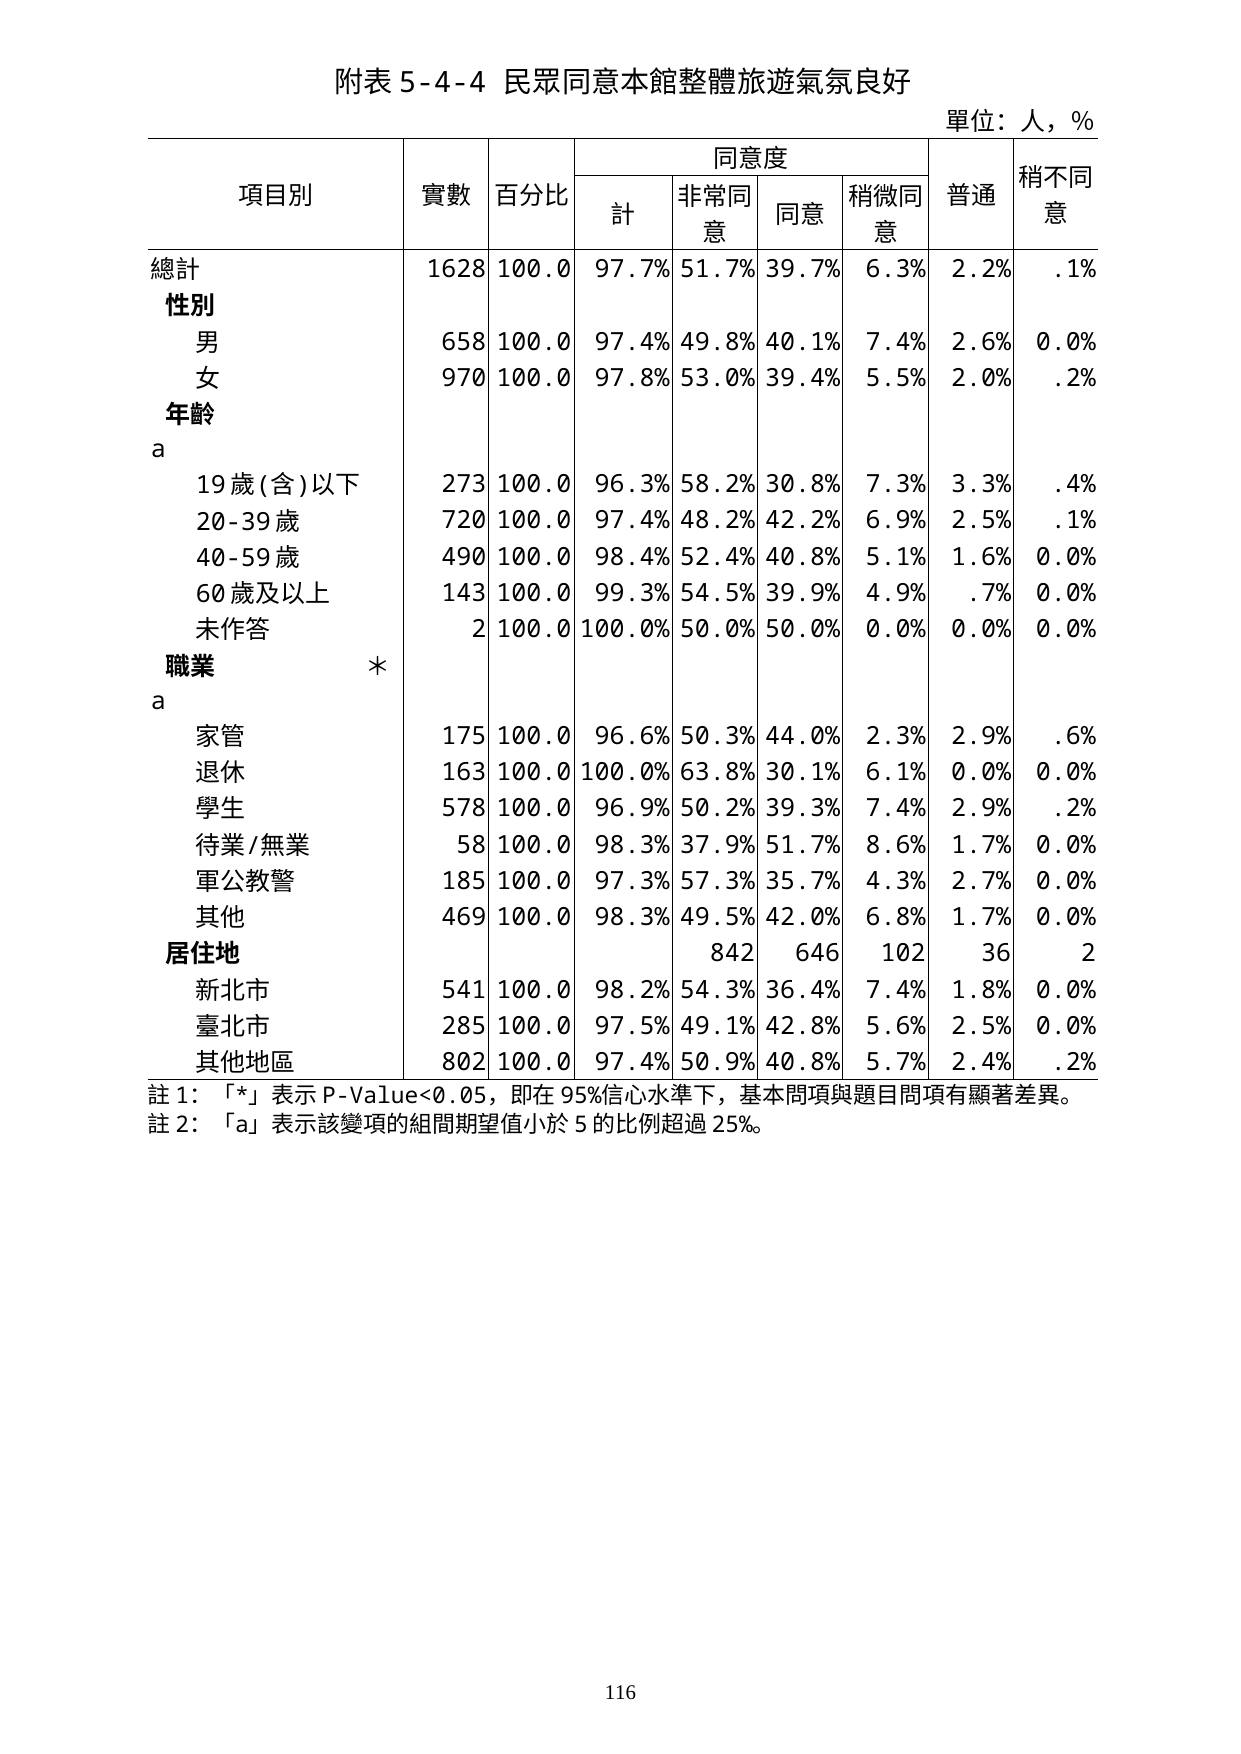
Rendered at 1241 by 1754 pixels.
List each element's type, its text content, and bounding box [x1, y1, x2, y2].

table_cell 100.0 [489, 789, 574, 825]
table_cell 53.0% [673, 358, 757, 394]
table_cell 97.7% [575, 250, 672, 286]
table_cell [929, 646, 1013, 716]
table_cell 臺北市 [148, 1006, 403, 1043]
table_cell 0.0% [929, 610, 1013, 646]
table_cell 175 [404, 716, 488, 753]
table_cell 家管 [148, 716, 403, 753]
table_cell [758, 286, 842, 322]
table_cell 其他 [148, 898, 403, 934]
table_cell 97.4% [575, 322, 672, 358]
table_cell 6.1% [843, 753, 928, 789]
table_cell [1014, 395, 1098, 465]
table_cell 96.9% [575, 789, 672, 825]
table_cell 42.2% [758, 501, 842, 537]
table_cell 0.0% [1014, 610, 1098, 646]
table_cell 同意 [758, 176, 842, 248]
table_cell .7% [929, 574, 1013, 610]
table_cell [843, 286, 928, 322]
text 註1：「*」表示P-Value<0.05，即在95%信心水準下，基本問項與題目問項有顯著差異。 [148, 1080, 1092, 1109]
table_cell 100.0 [489, 574, 574, 610]
table_cell 6.8% [843, 898, 928, 934]
table_cell 30.8% [758, 465, 842, 501]
table_cell 469 [404, 898, 488, 934]
table_cell 100.0 [489, 358, 574, 394]
table_cell 待業/無業 [148, 825, 403, 861]
table_cell 57.3% [673, 861, 757, 898]
table_cell 6.3% [843, 250, 928, 286]
table_cell .6% [1014, 716, 1098, 753]
table_cell 0.0% [1014, 825, 1098, 861]
table_cell 39.3% [758, 789, 842, 825]
table_cell 100.0 [489, 465, 574, 501]
table_cell 0.0% [929, 753, 1013, 789]
table_cell 普通 [929, 139, 1013, 248]
table_cell 97.5% [575, 1006, 672, 1043]
table_cell 49.1% [673, 1006, 757, 1043]
table_cell [489, 395, 574, 465]
table_cell 646 [758, 934, 842, 970]
table_cell 50.0% [673, 610, 757, 646]
table_cell [404, 395, 488, 465]
table_cell 20-39歲 [148, 501, 403, 537]
table_cell 50.9% [673, 1043, 757, 1079]
table_cell [575, 395, 672, 465]
table_cell 2.3% [843, 716, 928, 753]
table_cell 0.0% [1014, 538, 1098, 574]
table_cell 0.0% [1014, 861, 1098, 898]
table_cell 50.3% [673, 716, 757, 753]
table_cell 578 [404, 789, 488, 825]
table_cell 58.2% [673, 465, 757, 501]
table_cell 總計 [148, 250, 403, 286]
table_cell 39.9% [758, 574, 842, 610]
table_cell .4% [1014, 465, 1098, 501]
table_cell 其他地區 [148, 1043, 403, 1079]
table_cell 143 [404, 574, 488, 610]
table_cell 52.4% [673, 538, 757, 574]
table_cell [673, 646, 757, 716]
table_cell 98.4% [575, 538, 672, 574]
table_cell 稍微同意 [843, 176, 928, 248]
table_cell 96.6% [575, 716, 672, 753]
table_cell 98.3% [575, 898, 672, 934]
table_cell [758, 646, 842, 716]
table_cell [404, 934, 488, 970]
table_cell 100.0 [489, 610, 574, 646]
table_cell 54.3% [673, 970, 757, 1006]
table_cell 48.2% [673, 501, 757, 537]
table_cell 4.9% [843, 574, 928, 610]
table_cell 女 [148, 358, 403, 394]
table_cell 100.0 [489, 250, 574, 286]
table_cell 0.0% [1014, 898, 1098, 934]
table_cell 58 [404, 825, 488, 861]
table_cell 98.2% [575, 970, 672, 1006]
table_cell 273 [404, 465, 488, 501]
table_cell 49.5% [673, 898, 757, 934]
table_cell 100.0 [489, 825, 574, 861]
table_cell 541 [404, 970, 488, 1006]
table_cell [1014, 646, 1098, 716]
table_cell [929, 395, 1013, 465]
table_cell 842 [673, 934, 757, 970]
table_cell 項目別 [148, 139, 403, 248]
table_cell 50.2% [673, 789, 757, 825]
table_cell 970 [404, 358, 488, 394]
table_cell .1% [1014, 250, 1098, 286]
table_cell [1014, 286, 1098, 322]
table_cell 5.1% [843, 538, 928, 574]
table_cell 54.5% [673, 574, 757, 610]
table_cell 42.0% [758, 898, 842, 934]
table_cell 100.0 [489, 716, 574, 753]
table_cell 8.6% [843, 825, 928, 861]
table_cell 490 [404, 538, 488, 574]
table_cell 計 [575, 176, 672, 248]
table_cell 49.8% [673, 322, 757, 358]
table_cell 百分比 [489, 139, 574, 248]
table_cell 40.1% [758, 322, 842, 358]
table_cell 實數 [404, 139, 488, 248]
table_cell 1628 [404, 250, 488, 286]
table_cell 學生 [148, 789, 403, 825]
table_cell 7.4% [843, 322, 928, 358]
table_cell 63.8% [673, 753, 757, 789]
table_cell 5.5% [843, 358, 928, 394]
table_cell 3.3% [929, 465, 1013, 501]
table_cell 39.4% [758, 358, 842, 394]
table_cell 35.7% [758, 861, 842, 898]
table_cell [758, 395, 842, 465]
table_cell 100.0 [489, 538, 574, 574]
table_cell 163 [404, 753, 488, 789]
table_cell 658 [404, 322, 488, 358]
table_cell 100.0 [489, 753, 574, 789]
table_cell 100.0% [575, 753, 672, 789]
table_cell 99.3% [575, 574, 672, 610]
table_cell 98.3% [575, 825, 672, 861]
table_cell 2.9% [929, 716, 1013, 753]
table_cell 51.7% [673, 250, 757, 286]
table_cell 100.0 [489, 1043, 574, 1079]
table_cell 7.4% [843, 789, 928, 825]
table_cell 2 [404, 610, 488, 646]
table_cell [489, 934, 574, 970]
table_cell 37.9% [673, 825, 757, 861]
table_cell 7.3% [843, 465, 928, 501]
table_cell 0.0% [1014, 753, 1098, 789]
table_cell 100.0 [489, 898, 574, 934]
table_cell 2.5% [929, 1006, 1013, 1043]
table_cell 居住地 [148, 934, 403, 970]
table_cell 2.9% [929, 789, 1013, 825]
table_cell 39.7% [758, 250, 842, 286]
table_cell 97.8% [575, 358, 672, 394]
table_cell [489, 646, 574, 716]
table_cell [575, 286, 672, 322]
table_cell 單位：人，％ [148, 101, 1098, 138]
table_cell [489, 286, 574, 322]
table_cell 40-59歲 [148, 538, 403, 574]
table_cell 7.4% [843, 970, 928, 1006]
table_cell 50.0% [758, 610, 842, 646]
table_cell 100.0 [489, 501, 574, 537]
table_cell 100.0 [489, 861, 574, 898]
table_cell 36 [929, 934, 1013, 970]
table_cell 1.7% [929, 898, 1013, 934]
table_cell 285 [404, 1006, 488, 1043]
table_cell 40.8% [758, 538, 842, 574]
table_cell .2% [1014, 1043, 1098, 1079]
table_cell .2% [1014, 358, 1098, 394]
table_cell 0.0% [1014, 574, 1098, 610]
table_cell [843, 395, 928, 465]
table_cell [404, 286, 488, 322]
table_cell [929, 286, 1013, 322]
table_cell 稍不同意 [1014, 139, 1098, 248]
table_cell 97.4% [575, 501, 672, 537]
table_cell 0.0% [1014, 1006, 1098, 1043]
table_cell 未作答 [148, 610, 403, 646]
table_cell 5.7% [843, 1043, 928, 1079]
table_cell 1.6% [929, 538, 1013, 574]
table_cell 100.0 [489, 322, 574, 358]
table_cell 97.4% [575, 1043, 672, 1079]
table_cell 軍公教警 [148, 861, 403, 898]
table_cell 100.0 [489, 1006, 574, 1043]
table_cell 51.7% [758, 825, 842, 861]
table_cell [673, 395, 757, 465]
table_cell 男 [148, 322, 403, 358]
table_cell [843, 646, 928, 716]
table_cell 30.1% [758, 753, 842, 789]
table_cell 性別 [148, 286, 403, 322]
table_cell [404, 646, 488, 716]
table_cell [575, 646, 672, 716]
table_cell 44.0% [758, 716, 842, 753]
table_cell 96.3% [575, 465, 672, 501]
table_cell 802 [404, 1043, 488, 1079]
table_cell 100.0% [575, 610, 672, 646]
table_cell 0.0% [843, 610, 928, 646]
text 註2：「a」表示該變項的組間期望值小於5的比例超過25%。 [148, 1109, 1092, 1138]
table_cell 0.0% [1014, 970, 1098, 1006]
table_cell 185 [404, 861, 488, 898]
table_cell 100.0 [489, 970, 574, 1006]
table_cell 5.6% [843, 1006, 928, 1043]
table_cell 職業 ＊a [148, 646, 403, 716]
table_cell 0.0% [1014, 322, 1098, 358]
table_cell 19歲(含)以下 [148, 465, 403, 501]
table_cell 720 [404, 501, 488, 537]
table_cell 2.2% [929, 250, 1013, 286]
table_cell 1.8% [929, 970, 1013, 1006]
table_cell 60歲及以上 [148, 574, 403, 610]
table_cell 同意度 [575, 139, 928, 175]
table_cell 102 [843, 934, 928, 970]
table_cell 4.3% [843, 861, 928, 898]
table_cell .1% [1014, 501, 1098, 537]
table_cell [673, 286, 757, 322]
table_cell 2.6% [929, 322, 1013, 358]
table_cell 2.0% [929, 358, 1013, 394]
table_cell 6.9% [843, 501, 928, 537]
table_cell 1.7% [929, 825, 1013, 861]
table_cell 2.7% [929, 861, 1013, 898]
table_cell 年齡 a [148, 395, 403, 465]
table_cell 36.4% [758, 970, 842, 1006]
table_header 附表5-4-4 民眾同意本館整體旅遊氣氛良好 [148, 59, 1098, 101]
table_cell .2% [1014, 789, 1098, 825]
table_cell 42.8% [758, 1006, 842, 1043]
table_cell 退休 [148, 753, 403, 789]
table_cell 2 [1014, 934, 1098, 970]
table_cell 非常同意 [673, 176, 757, 248]
table_cell 新北市 [148, 970, 403, 1006]
table_cell [575, 934, 672, 970]
table_cell 2.4% [929, 1043, 1013, 1079]
table_cell 97.3% [575, 861, 672, 898]
table_cell 2.5% [929, 501, 1013, 537]
table_cell 40.8% [758, 1043, 842, 1079]
